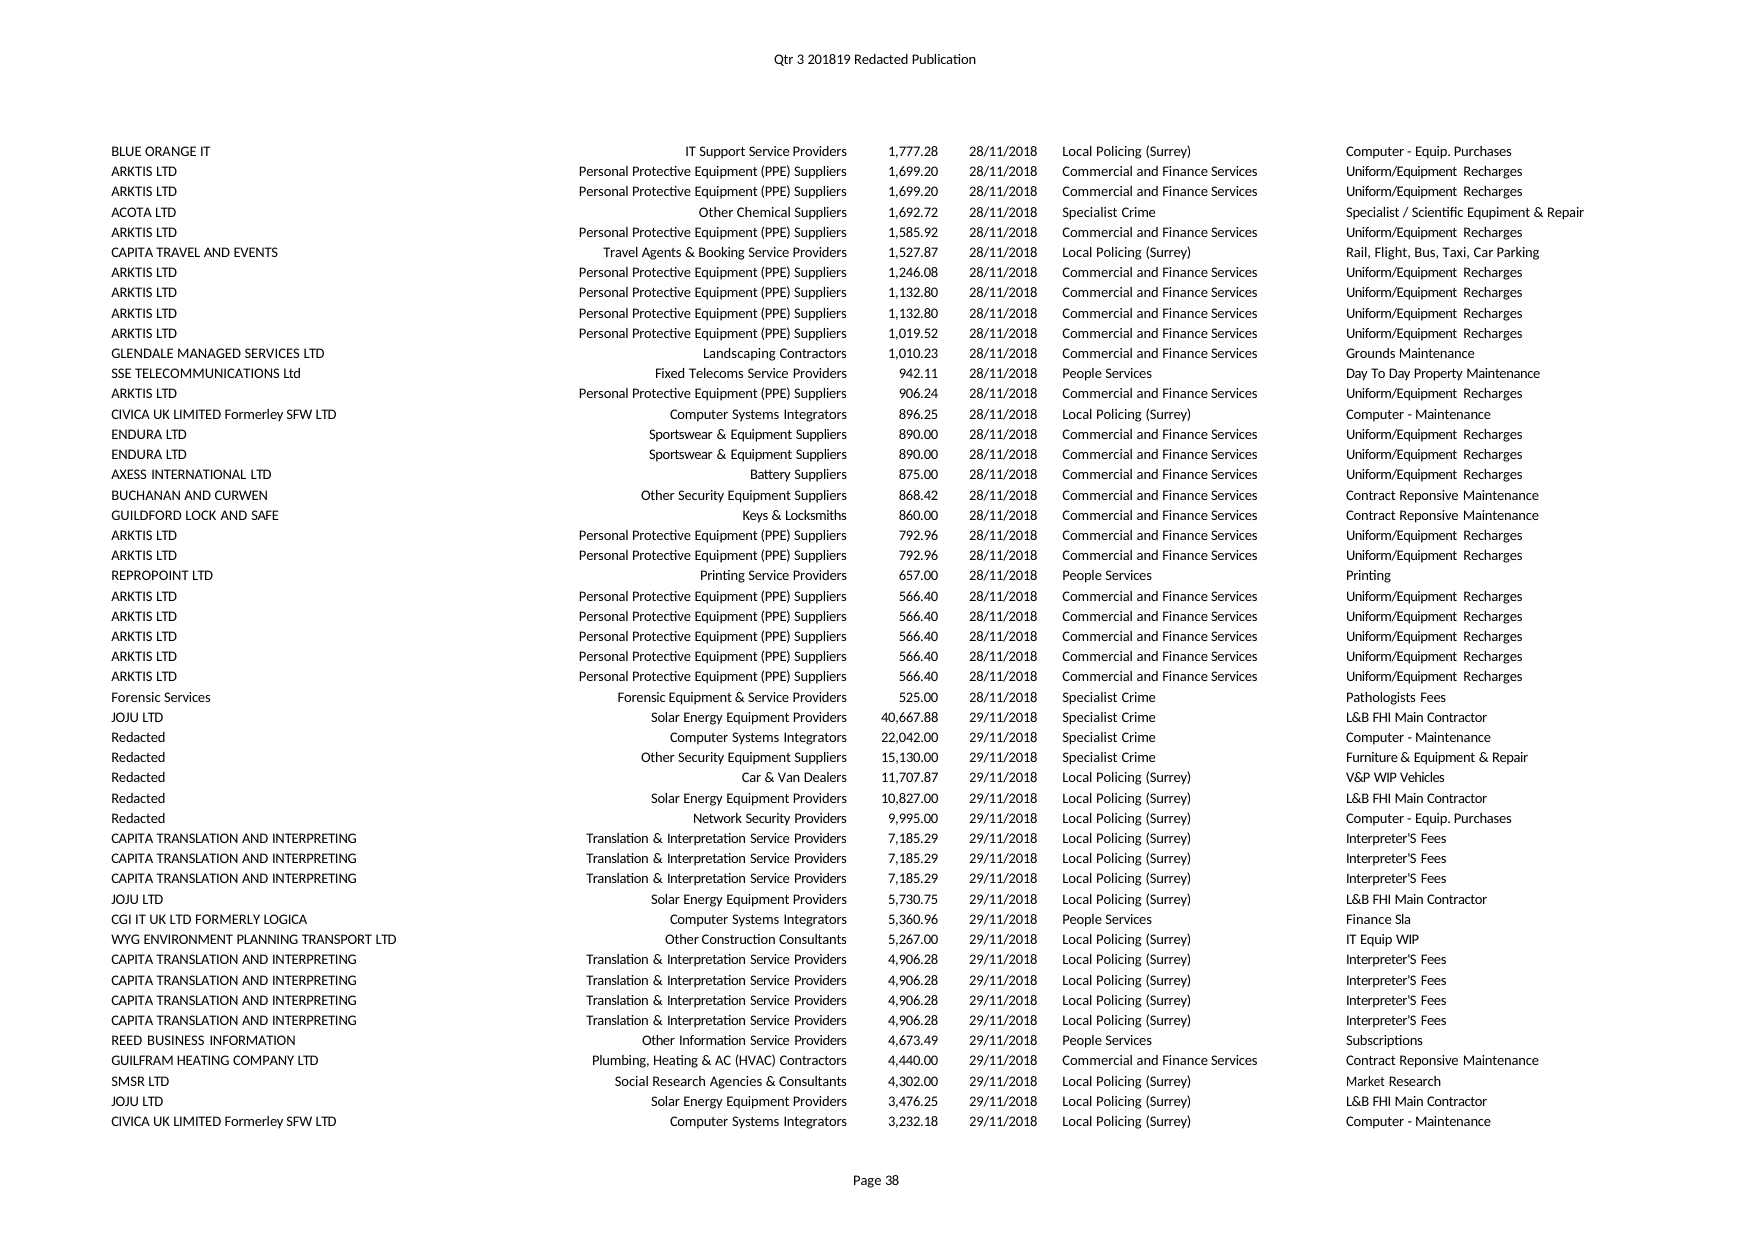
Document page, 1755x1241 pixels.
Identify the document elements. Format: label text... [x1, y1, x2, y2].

table_cell Translation & Interpretation Service Providers [487, 970, 862, 990]
table_cell Interpreter'S Fees [1304, 1011, 1592, 1031]
table_cell Landscaping Contractors [487, 344, 862, 364]
table_cell 29/11/2018 [954, 869, 1050, 889]
table_cell Personal Protective Equipment (PPE) Suppliers [487, 586, 862, 606]
table_cell L&B FHI Main Contractor [1304, 889, 1592, 909]
table_cell 28/11/2018 [954, 283, 1050, 303]
table_cell Computer - Equip. Purchases [1304, 809, 1592, 829]
table_cell Local Policing (Surrey) [1050, 768, 1304, 788]
table_cell 4,906.28 [863, 990, 953, 1011]
table_cell 1,699.20 [863, 182, 953, 202]
table_cell 890.00 [863, 445, 953, 465]
table_cell ARKTIS LTD [106, 384, 487, 404]
table_cell 860.00 [863, 505, 953, 526]
table_cell Personal Protective Equipment (PPE) Suppliers [487, 283, 862, 303]
table_cell Commercial and Finance Services [1050, 465, 1304, 485]
table_cell Commercial and Finance Services [1050, 425, 1304, 445]
table_cell Computer Systems Integrators [487, 728, 862, 748]
table_cell Local Policing (Surrey) [1050, 970, 1304, 990]
table_cell 896.25 [863, 404, 953, 424]
table_cell Uniform/Equipment Recharges [1304, 627, 1592, 647]
table_cell 29/11/2018 [954, 728, 1050, 748]
table_cell 10,827.00 [863, 788, 953, 808]
table_cell CIVICA UK LIMITED Formerley SFW LTD [106, 1112, 487, 1132]
table_cell 28/11/2018 [954, 384, 1050, 404]
table_header BLUE ORANGE IT [106, 143, 487, 162]
table_header IT Support Service Providers [487, 143, 862, 162]
table_cell Commercial and Finance Services [1050, 526, 1304, 546]
table_cell REPROPOINT LTD [106, 566, 487, 586]
table_cell ARKTIS LTD [106, 647, 487, 667]
table_cell Commercial and Finance Services [1050, 1051, 1304, 1071]
table_cell Local Policing (Surrey) [1050, 809, 1304, 829]
table_cell Local Policing (Surrey) [1050, 788, 1304, 808]
table_cell Personal Protective Equipment (PPE) Suppliers [487, 182, 862, 202]
table_cell Commercial and Finance Services [1050, 647, 1304, 667]
table_cell Commercial and Finance Services [1050, 283, 1304, 303]
table_cell 28/11/2018 [954, 263, 1050, 283]
table_cell Sportswear & Equipment Suppliers [487, 445, 862, 465]
table_cell 566.40 [863, 606, 953, 627]
table_cell 28/11/2018 [954, 344, 1050, 364]
table_cell Commercial and Finance Services [1050, 263, 1304, 283]
table_cell ARKTIS LTD [106, 303, 487, 323]
table_cell 29/11/2018 [954, 748, 1050, 768]
table_cell Local Policing (Surrey) [1050, 990, 1304, 1011]
table_cell Commercial and Finance Services [1050, 667, 1304, 687]
table_cell Forensic Equipment & Service Providers [487, 687, 862, 707]
table_cell V&P WIP Vehicles [1304, 768, 1592, 788]
table_cell 28/11/2018 [954, 526, 1050, 546]
table_cell 4,906.28 [863, 970, 953, 990]
table_cell Local Policing (Surrey) [1050, 1091, 1304, 1112]
table_cell Travel Agents & Booking Service Providers [487, 243, 862, 263]
table_cell JOJU LTD [106, 889, 487, 909]
table_cell Commercial and Finance Services [1050, 182, 1304, 202]
table_cell 28/11/2018 [954, 627, 1050, 647]
table_cell 1,132.80 [863, 283, 953, 303]
table_cell Uniform/Equipment Recharges [1304, 182, 1592, 202]
table_cell Specialist Crime [1050, 708, 1304, 728]
table_cell GUILDFORD LOCK AND SAFE [106, 505, 487, 526]
table_cell 28/11/2018 [954, 223, 1050, 243]
table_cell Personal Protective Equipment (PPE) Suppliers [487, 667, 862, 687]
table_cell 566.40 [863, 667, 953, 687]
table_cell Fixed Telecoms Service Providers [487, 364, 862, 384]
table_cell Solar Energy Equipment Providers [487, 788, 862, 808]
table_cell Personal Protective Equipment (PPE) Suppliers [487, 526, 862, 546]
table_cell 28/11/2018 [954, 566, 1050, 586]
table_cell 15,130.00 [863, 748, 953, 768]
table_cell 40,667.88 [863, 708, 953, 728]
table_cell 28/11/2018 [954, 404, 1050, 424]
table_cell 22,042.00 [863, 728, 953, 748]
table_cell Redacted [106, 809, 487, 829]
table_cell 792.96 [863, 546, 953, 566]
table_cell 792.96 [863, 526, 953, 546]
table_cell Uniform/Equipment Recharges [1304, 283, 1592, 303]
table_cell People Services [1050, 910, 1304, 930]
table_cell Interpreter'S Fees [1304, 869, 1592, 889]
table_cell Interpreter'S Fees [1304, 849, 1592, 869]
table_cell Commercial and Finance Services [1050, 303, 1304, 323]
table_cell L&B FHI Main Contractor [1304, 1091, 1592, 1112]
table_cell 28/11/2018 [954, 465, 1050, 485]
table_cell Uniform/Equipment Recharges [1304, 445, 1592, 465]
table_cell Plumbing, Heating & AC (HVAC) Contractors [487, 1051, 862, 1071]
table_cell L&B FHI Main Contractor [1304, 708, 1592, 728]
table_cell 4,906.28 [863, 1011, 953, 1031]
table_cell Grounds Maintenance [1304, 344, 1592, 364]
table_cell ARKTIS LTD [106, 526, 487, 546]
table_cell Redacted [106, 788, 487, 808]
table_cell L&B FHI Main Contractor [1304, 788, 1592, 808]
table_cell 1,585.92 [863, 223, 953, 243]
table_cell Other Security Equipment Suppliers [487, 748, 862, 768]
table_cell 1,699.20 [863, 162, 953, 182]
table_cell AXESS INTERNATIONAL LTD [106, 465, 487, 485]
table_cell Personal Protective Equipment (PPE) Suppliers [487, 647, 862, 667]
table_cell Contract Reponsive Maintenance [1304, 1051, 1592, 1071]
table_cell Finance Sla [1304, 910, 1592, 930]
table_cell Sportswear & Equipment Suppliers [487, 425, 862, 445]
table_cell Network Security Providers [487, 809, 862, 829]
table_cell 29/11/2018 [954, 950, 1050, 970]
table_cell People Services [1050, 566, 1304, 586]
table_cell 28/11/2018 [954, 162, 1050, 182]
table_cell 868.42 [863, 485, 953, 505]
table_cell Interpreter'S Fees [1304, 950, 1592, 970]
table_cell 29/11/2018 [954, 788, 1050, 808]
table_cell 28/11/2018 [954, 606, 1050, 627]
table_cell Pathologists Fees [1304, 687, 1592, 707]
table_cell Computer - Maintenance [1304, 1112, 1592, 1132]
table_cell Commercial and Finance Services [1050, 324, 1304, 344]
table_cell Uniform/Equipment Recharges [1304, 324, 1592, 344]
table_cell 4,673.49 [863, 1031, 953, 1051]
table_cell 29/11/2018 [954, 1051, 1050, 1071]
table_cell 3,476.25 [863, 1091, 953, 1112]
table_cell 28/11/2018 [954, 546, 1050, 566]
table_cell Other Construction Consultants [487, 930, 862, 950]
table_cell Uniform/Equipment Recharges [1304, 606, 1592, 627]
table_cell Translation & Interpretation Service Providers [487, 829, 862, 849]
table_cell Car & Van Dealers [487, 768, 862, 788]
table_cell 5,267.00 [863, 930, 953, 950]
table_cell Local Policing (Surrey) [1050, 869, 1304, 889]
table_cell Personal Protective Equipment (PPE) Suppliers [487, 546, 862, 566]
table_cell IT Equip WIP [1304, 930, 1592, 950]
table_cell Commercial and Finance Services [1050, 485, 1304, 505]
table_cell Solar Energy Equipment Providers [487, 708, 862, 728]
table_cell Uniform/Equipment Recharges [1304, 546, 1592, 566]
table_cell 1,019.52 [863, 324, 953, 344]
table_cell ARKTIS LTD [106, 324, 487, 344]
table_cell 657.00 [863, 566, 953, 586]
table_cell Local Policing (Surrey) [1050, 1011, 1304, 1031]
table_cell 28/11/2018 [954, 303, 1050, 323]
table_cell Specialist / Scientific Equpiment & Repair [1304, 202, 1592, 222]
table_cell GLENDALE MANAGED SERVICES LTD [106, 344, 487, 364]
table_header 1,777.28 [863, 143, 953, 162]
table_cell ARKTIS LTD [106, 586, 487, 606]
table_cell CAPITA TRANSLATION AND INTERPRETING [106, 970, 487, 990]
table_cell Commercial and Finance Services [1050, 223, 1304, 243]
table_cell CGI IT UK LTD FORMERLY LOGICA [106, 910, 487, 930]
table_cell Personal Protective Equipment (PPE) Suppliers [487, 223, 862, 243]
table_cell Commercial and Finance Services [1050, 384, 1304, 404]
table_cell SSE TELECOMMUNICATIONS Ltd [106, 364, 487, 384]
table_cell Commercial and Finance Services [1050, 445, 1304, 465]
table_cell 29/11/2018 [954, 768, 1050, 788]
table_cell Keys & Locksmiths [487, 505, 862, 526]
table_cell 7,185.29 [863, 829, 953, 849]
table_cell 1,132.80 [863, 303, 953, 323]
table_cell CAPITA TRANSLATION AND INTERPRETING [106, 869, 487, 889]
table_cell Social Research Agencies & Consultants [487, 1071, 862, 1091]
table_cell 1,246.08 [863, 263, 953, 283]
table_cell Specialist Crime [1050, 728, 1304, 748]
table_cell Local Policing (Surrey) [1050, 849, 1304, 869]
table_cell Local Policing (Surrey) [1050, 404, 1304, 424]
table_cell Personal Protective Equipment (PPE) Suppliers [487, 263, 862, 283]
table_cell Personal Protective Equipment (PPE) Suppliers [487, 324, 862, 344]
table_cell ACOTA LTD [106, 202, 487, 222]
table_cell JOJU LTD [106, 708, 487, 728]
table_cell Solar Energy Equipment Providers [487, 889, 862, 909]
table_cell 29/11/2018 [954, 889, 1050, 909]
table_cell Specialist Crime [1050, 202, 1304, 222]
table_cell 566.40 [863, 586, 953, 606]
table_cell 28/11/2018 [954, 586, 1050, 606]
table_cell ARKTIS LTD [106, 182, 487, 202]
table_cell Computer - Maintenance [1304, 728, 1592, 748]
table_cell Redacted [106, 768, 487, 788]
table_cell Local Policing (Surrey) [1050, 1112, 1304, 1132]
table_cell 28/11/2018 [954, 324, 1050, 344]
table_cell Translation & Interpretation Service Providers [487, 1011, 862, 1031]
table_cell ARKTIS LTD [106, 606, 487, 627]
table_cell Commercial and Finance Services [1050, 546, 1304, 566]
table_cell Furniture & Equipment & Repair [1304, 748, 1592, 768]
table_cell Translation & Interpretation Service Providers [487, 950, 862, 970]
table_cell ARKTIS LTD [106, 283, 487, 303]
table_cell CIVICA UK LIMITED Formerley SFW LTD [106, 404, 487, 424]
table_cell ARKTIS LTD [106, 263, 487, 283]
table_cell 29/11/2018 [954, 1071, 1050, 1091]
table_cell Forensic Services [106, 687, 487, 707]
table_cell 566.40 [863, 647, 953, 667]
table_cell Other Chemical Suppliers [487, 202, 862, 222]
table_cell Computer - Maintenance [1304, 404, 1592, 424]
table_cell Local Policing (Surrey) [1050, 243, 1304, 263]
table_cell Local Policing (Surrey) [1050, 930, 1304, 950]
table_cell 1,692.72 [863, 202, 953, 222]
table_cell 28/11/2018 [954, 687, 1050, 707]
table_cell WYG ENVIRONMENT PLANNING TRANSPORT LTD [106, 930, 487, 950]
table_cell Other Security Equipment Suppliers [487, 485, 862, 505]
table_cell Local Policing (Surrey) [1050, 950, 1304, 970]
table_cell CAPITA TRAVEL AND EVENTS [106, 243, 487, 263]
table_cell 29/11/2018 [954, 1091, 1050, 1112]
table_cell Commercial and Finance Services [1050, 606, 1304, 627]
table_cell 566.40 [863, 627, 953, 647]
table_cell 28/11/2018 [954, 182, 1050, 202]
table_cell ARKTIS LTD [106, 223, 487, 243]
table_cell Translation & Interpretation Service Providers [487, 990, 862, 1011]
table_cell Personal Protective Equipment (PPE) Suppliers [487, 606, 862, 627]
table_cell 875.00 [863, 465, 953, 485]
table_cell Interpreter'S Fees [1304, 970, 1592, 990]
table_cell 28/11/2018 [954, 647, 1050, 667]
table_cell 28/11/2018 [954, 445, 1050, 465]
table_cell 28/11/2018 [954, 425, 1050, 445]
table_cell ARKTIS LTD [106, 162, 487, 182]
table_cell BUCHANAN AND CURWEN [106, 485, 487, 505]
table_cell 29/11/2018 [954, 930, 1050, 950]
table_cell Rail, Flight, Bus, Taxi, Car Parking [1304, 243, 1592, 263]
table_cell 29/11/2018 [954, 809, 1050, 829]
table_cell Uniform/Equipment Recharges [1304, 465, 1592, 485]
table_cell 29/11/2018 [954, 708, 1050, 728]
table_cell Uniform/Equipment Recharges [1304, 384, 1592, 404]
table_cell 7,185.29 [863, 849, 953, 869]
table_cell REED BUSINESS INFORMATION [106, 1031, 487, 1051]
table_cell Local Policing (Surrey) [1050, 829, 1304, 849]
table_cell 29/11/2018 [954, 1112, 1050, 1132]
table_cell 29/11/2018 [954, 829, 1050, 849]
table_cell 1,527.87 [863, 243, 953, 263]
table_cell GUILFRAM HEATING COMPANY LTD [106, 1051, 487, 1071]
table_cell 525.00 [863, 687, 953, 707]
table_cell Day To Day Property Maintenance [1304, 364, 1592, 384]
table_cell 29/11/2018 [954, 1031, 1050, 1051]
table_cell Commercial and Finance Services [1050, 586, 1304, 606]
table_cell Interpreter'S Fees [1304, 829, 1592, 849]
table_cell 29/11/2018 [954, 1011, 1050, 1031]
table_cell CAPITA TRANSLATION AND INTERPRETING [106, 1011, 487, 1031]
table_cell Redacted [106, 748, 487, 768]
table_cell Computer Systems Integrators [487, 404, 862, 424]
table_cell 4,302.00 [863, 1071, 953, 1091]
table_cell 28/11/2018 [954, 485, 1050, 505]
table_cell CAPITA TRANSLATION AND INTERPRETING [106, 849, 487, 869]
table_cell Market Research [1304, 1071, 1592, 1091]
table_cell Uniform/Equipment Recharges [1304, 303, 1592, 323]
table_cell Commercial and Finance Services [1050, 627, 1304, 647]
table_cell ARKTIS LTD [106, 667, 487, 687]
table_cell ENDURA LTD [106, 425, 487, 445]
table_cell Battery Suppliers [487, 465, 862, 485]
table_cell 5,360.96 [863, 910, 953, 930]
table_cell ENDURA LTD [106, 445, 487, 465]
table_cell Contract Reponsive Maintenance [1304, 505, 1592, 526]
table_cell JOJU LTD [106, 1091, 487, 1112]
table_cell 28/11/2018 [954, 667, 1050, 687]
table_cell 29/11/2018 [954, 849, 1050, 869]
table_cell 11,707.87 [863, 768, 953, 788]
table_cell SMSR LTD [106, 1071, 487, 1091]
table_cell Translation & Interpretation Service Providers [487, 869, 862, 889]
table_cell 28/11/2018 [954, 243, 1050, 263]
table_header Computer - Equip. Purchases [1304, 143, 1592, 162]
table_cell Personal Protective Equipment (PPE) Suppliers [487, 627, 862, 647]
table_cell Computer Systems Integrators [487, 1112, 862, 1132]
table_cell 4,440.00 [863, 1051, 953, 1071]
table_cell Printing [1304, 566, 1592, 586]
table_header Local Policing (Surrey) [1050, 143, 1304, 162]
table_cell 5,730.75 [863, 889, 953, 909]
table_cell Personal Protective Equipment (PPE) Suppliers [487, 162, 862, 182]
table_cell 906.24 [863, 384, 953, 404]
table_cell Uniform/Equipment Recharges [1304, 263, 1592, 283]
table_cell Contract Reponsive Maintenance [1304, 485, 1592, 505]
table_cell ARKTIS LTD [106, 627, 487, 647]
table_cell 28/11/2018 [954, 364, 1050, 384]
table_cell Local Policing (Surrey) [1050, 1071, 1304, 1091]
table_cell Specialist Crime [1050, 748, 1304, 768]
table_cell Local Policing (Surrey) [1050, 889, 1304, 909]
table_cell Personal Protective Equipment (PPE) Suppliers [487, 384, 862, 404]
table_cell Personal Protective Equipment (PPE) Suppliers [487, 303, 862, 323]
table_cell 942.11 [863, 364, 953, 384]
table_cell 28/11/2018 [954, 202, 1050, 222]
table_cell Interpreter'S Fees [1304, 990, 1592, 1011]
table_cell 4,906.28 [863, 950, 953, 970]
table_cell Computer Systems Integrators [487, 910, 862, 930]
table_cell Uniform/Equipment Recharges [1304, 425, 1592, 445]
table_cell ARKTIS LTD [106, 546, 487, 566]
table_cell Uniform/Equipment Recharges [1304, 162, 1592, 182]
table_header 28/11/2018 [954, 143, 1050, 162]
table_cell Uniform/Equipment Recharges [1304, 526, 1592, 546]
table_cell Subscriptions [1304, 1031, 1592, 1051]
table_cell Uniform/Equipment Recharges [1304, 223, 1592, 243]
table_cell People Services [1050, 1031, 1304, 1051]
table_cell 9,995.00 [863, 809, 953, 829]
table_cell Specialist Crime [1050, 687, 1304, 707]
table_cell CAPITA TRANSLATION AND INTERPRETING [106, 990, 487, 1011]
table_cell 890.00 [863, 425, 953, 445]
table_cell Commercial and Finance Services [1050, 344, 1304, 364]
table_cell Printing Service Providers [487, 566, 862, 586]
table_cell 3,232.18 [863, 1112, 953, 1132]
table_cell Translation & Interpretation Service Providers [487, 849, 862, 869]
table_cell Solar Energy Equipment Providers [487, 1091, 862, 1112]
table_cell Uniform/Equipment Recharges [1304, 647, 1592, 667]
table_cell 29/11/2018 [954, 910, 1050, 930]
table_cell 29/11/2018 [954, 990, 1050, 1011]
table_cell People Services [1050, 364, 1304, 384]
table_cell 28/11/2018 [954, 505, 1050, 526]
table_cell CAPITA TRANSLATION AND INTERPRETING [106, 829, 487, 849]
table_cell Redacted [106, 728, 487, 748]
table_cell Uniform/Equipment Recharges [1304, 667, 1592, 687]
table_cell Uniform/Equipment Recharges [1304, 586, 1592, 606]
table_cell 1,010.23 [863, 344, 953, 364]
table_cell Other Information Service Providers [487, 1031, 862, 1051]
table_cell 29/11/2018 [954, 970, 1050, 990]
table_cell Commercial and Finance Services [1050, 162, 1304, 182]
table_cell CAPITA TRANSLATION AND INTERPRETING [106, 950, 487, 970]
table_cell 7,185.29 [863, 869, 953, 889]
table_cell Commercial and Finance Services [1050, 505, 1304, 526]
